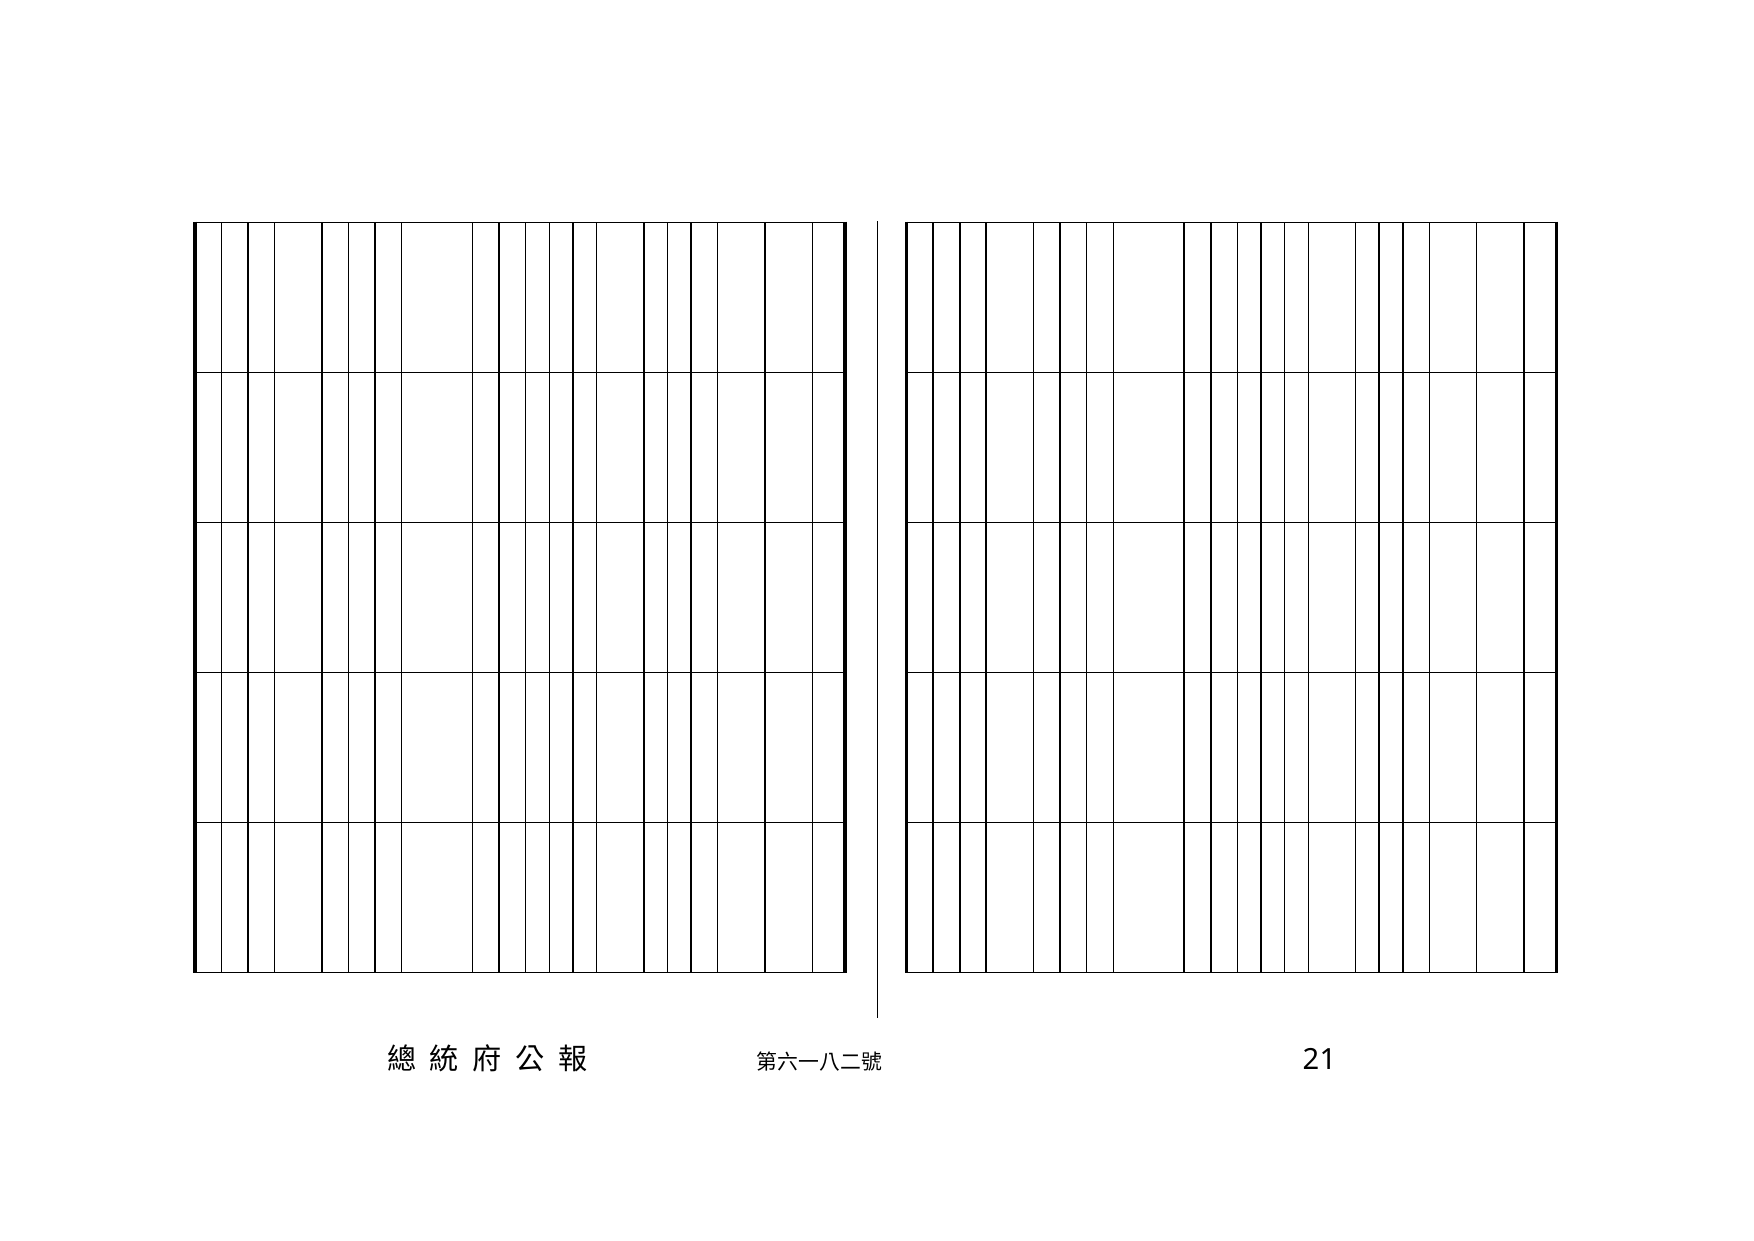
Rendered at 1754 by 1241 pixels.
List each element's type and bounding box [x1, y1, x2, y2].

table_cell [1137, 223, 1161, 372]
table_cell [961, 223, 985, 372]
table_cell [1061, 373, 1086, 522]
table_cell [425, 223, 449, 372]
table_cell [1309, 823, 1332, 972]
table_cell [718, 523, 741, 672]
table_cell [1034, 223, 1059, 372]
table_cell [402, 673, 425, 822]
table_cell [813, 823, 843, 972]
table_cell [1034, 523, 1059, 672]
table_cell [645, 373, 667, 522]
table_cell [1309, 523, 1332, 672]
table_cell [298, 373, 321, 522]
table_cell [1212, 673, 1237, 822]
table_cell [323, 673, 348, 822]
table_cell [668, 673, 690, 822]
table_cell [766, 523, 789, 672]
table_cell [1185, 523, 1210, 672]
table_cell [197, 223, 221, 372]
table_cell [1238, 373, 1260, 522]
table_cell [789, 673, 812, 822]
table_cell [908, 223, 932, 372]
table_cell [449, 823, 472, 972]
table_cell [645, 223, 667, 372]
table_cell [473, 373, 498, 522]
table_cell [1010, 823, 1033, 972]
table_cell [1500, 823, 1523, 972]
table_cell [1332, 523, 1355, 672]
table_cell [741, 373, 764, 522]
table_cell [645, 523, 667, 672]
table_cell [473, 673, 498, 822]
table_cell [668, 223, 690, 372]
table_cell [934, 223, 959, 372]
table_cell [1161, 823, 1183, 972]
table_cell [789, 223, 812, 372]
table_cell [934, 823, 959, 972]
table_cell [1061, 223, 1086, 372]
table_cell [275, 223, 298, 372]
table_cell [1114, 823, 1137, 972]
table_cell [1161, 673, 1183, 822]
table_cell [1380, 373, 1402, 522]
table_cell [668, 373, 690, 522]
table_cell [1332, 373, 1355, 522]
table_cell [766, 823, 789, 972]
table_cell [473, 523, 498, 672]
table_cell [1034, 823, 1059, 972]
table_cell [1262, 223, 1284, 372]
table_cell [908, 523, 932, 672]
table_cell [574, 373, 596, 522]
table_cell [597, 673, 620, 822]
table_cell [1525, 523, 1555, 672]
table_cell [275, 523, 298, 672]
table_cell [449, 673, 472, 822]
table_cell [766, 373, 789, 522]
table_cell [789, 523, 812, 672]
table_cell [376, 223, 401, 372]
table_cell [298, 223, 321, 372]
table_cell [1061, 823, 1086, 972]
table_cell [550, 523, 572, 672]
table_cell [1380, 523, 1402, 672]
table_cell [222, 823, 247, 972]
table_cell [1500, 223, 1523, 372]
table_cell [402, 223, 425, 372]
table_cell [1309, 673, 1332, 822]
table_cell [1525, 373, 1555, 522]
table_cell [249, 673, 274, 822]
table_cell [1212, 523, 1237, 672]
table_cell [402, 373, 425, 522]
table_cell [1262, 373, 1284, 522]
table_cell [1010, 373, 1033, 522]
table_cell [500, 673, 525, 822]
table_cell [298, 823, 321, 972]
table_cell [741, 823, 764, 972]
table_cell [1087, 223, 1113, 372]
table_cell [1185, 823, 1210, 972]
table_cell [1285, 673, 1308, 822]
table_cell [1137, 523, 1161, 672]
table_cell [718, 823, 741, 972]
table_cell [550, 223, 572, 372]
table_cell [1309, 373, 1332, 522]
table_cell [197, 673, 221, 822]
table_cell [718, 223, 741, 372]
table_cell [222, 673, 247, 822]
table_cell [526, 223, 549, 372]
table_cell [1356, 823, 1378, 972]
table_cell [1114, 673, 1137, 822]
table_cell [473, 223, 498, 372]
table_cell [692, 223, 717, 372]
table_cell [1356, 223, 1378, 372]
table_cell [1332, 223, 1355, 372]
table_cell [718, 673, 741, 822]
table_cell [376, 673, 401, 822]
table_cell [1238, 673, 1260, 822]
table_cell [222, 523, 247, 672]
table_cell [1087, 373, 1113, 522]
table_cell [766, 673, 789, 822]
table_cell [1430, 223, 1453, 372]
table_cell [692, 823, 717, 972]
table_cell [574, 673, 596, 822]
table_cell [1285, 823, 1308, 972]
table_cell [425, 523, 449, 672]
table_cell [1010, 523, 1033, 672]
table_cell [1114, 523, 1137, 672]
table_cell [376, 523, 401, 672]
table_cell [813, 223, 843, 372]
table_cell [275, 373, 298, 522]
table_cell [741, 673, 764, 822]
table_cell [1185, 373, 1210, 522]
table_cell [1477, 673, 1500, 822]
table_cell [222, 373, 247, 522]
table_cell [402, 823, 425, 972]
table_cell [425, 823, 449, 972]
table_cell [1500, 373, 1523, 522]
table_cell [961, 523, 985, 672]
table_cell [1285, 223, 1308, 372]
table_cell [1262, 523, 1284, 672]
table_cell [1238, 523, 1260, 672]
table_cell [1087, 523, 1113, 672]
table_cell [908, 373, 932, 522]
table_cell [1137, 823, 1161, 972]
table_cell [987, 373, 1010, 522]
table_cell [1285, 373, 1308, 522]
table_cell [275, 673, 298, 822]
table_cell [1137, 373, 1161, 522]
table_cell [741, 523, 764, 672]
table_cell [1262, 673, 1284, 822]
table_cell [1061, 523, 1086, 672]
table_cell [908, 823, 932, 972]
table_cell [1430, 373, 1453, 522]
table_cell [323, 823, 348, 972]
table_cell [402, 523, 425, 672]
table_cell [1332, 823, 1355, 972]
table_cell [1380, 673, 1402, 822]
table_cell [1525, 673, 1555, 822]
table_cell [1356, 673, 1378, 822]
table_cell [1332, 673, 1355, 822]
table_cell [574, 223, 596, 372]
table_cell [668, 523, 690, 672]
table_cell [1161, 223, 1183, 372]
table_cell [550, 673, 572, 822]
table_cell [500, 223, 525, 372]
table_cell [1404, 523, 1429, 672]
table_cell [249, 373, 274, 522]
table_cell [349, 223, 374, 372]
table_cell [222, 223, 247, 372]
table_cell [1500, 673, 1523, 822]
table_cell [1061, 673, 1086, 822]
table_cell [425, 373, 449, 522]
table_cell [597, 373, 620, 522]
table_cell [425, 673, 449, 822]
table_cell [1285, 523, 1308, 672]
table_cell [197, 373, 221, 522]
table_cell [1212, 373, 1237, 522]
table_cell [908, 673, 932, 822]
table_cell [961, 823, 985, 972]
table_cell [1161, 373, 1183, 522]
table_cell [574, 523, 596, 672]
table_cell [1477, 523, 1500, 672]
table_cell [789, 373, 812, 522]
table_cell [620, 223, 643, 372]
table_cell [1114, 223, 1137, 372]
table_cell [1430, 673, 1453, 822]
table_cell [1185, 673, 1210, 822]
table_cell [620, 523, 643, 672]
table_cell [934, 673, 959, 822]
table_cell [766, 223, 789, 372]
table_cell [1212, 823, 1237, 972]
table_cell [987, 673, 1010, 822]
table_cell [1477, 823, 1500, 972]
table_cell [323, 523, 348, 672]
table_cell [349, 523, 374, 672]
table_cell [376, 823, 401, 972]
table_cell [349, 823, 374, 972]
table_cell [789, 823, 812, 972]
table_cell [692, 673, 717, 822]
table_cell [1404, 823, 1429, 972]
table_cell [692, 523, 717, 672]
table_cell [376, 373, 401, 522]
table_cell [1010, 673, 1033, 822]
table_cell [934, 523, 959, 672]
table_cell [934, 373, 959, 522]
table_cell [526, 823, 549, 972]
table_cell [500, 373, 525, 522]
table_cell [550, 373, 572, 522]
table_cell [449, 373, 472, 522]
table_cell [526, 523, 549, 672]
table_cell [1500, 523, 1523, 672]
table_cell [197, 523, 221, 672]
table_cell [668, 823, 690, 972]
table_cell [1453, 223, 1476, 372]
table_cell [1034, 373, 1059, 522]
table_cell [1238, 223, 1260, 372]
table_cell [645, 823, 667, 972]
table_cell [1453, 673, 1476, 822]
table_cell [1525, 823, 1555, 972]
table_cell [249, 223, 274, 372]
table_cell [1137, 673, 1161, 822]
table_cell [449, 223, 472, 372]
table_cell [323, 223, 348, 372]
table_cell [813, 673, 843, 822]
table_cell [813, 373, 843, 522]
table_cell [1430, 523, 1453, 672]
table_cell [1453, 373, 1476, 522]
table_cell [692, 373, 717, 522]
table_cell [620, 373, 643, 522]
table_cell [620, 673, 643, 822]
table_cell [1525, 223, 1555, 372]
table_cell [1087, 673, 1113, 822]
table_cell [1430, 823, 1453, 972]
table_cell [741, 223, 764, 372]
table_cell [298, 523, 321, 672]
table_cell [197, 823, 221, 972]
table_cell [249, 523, 274, 672]
table_cell [275, 823, 298, 972]
table_cell [1356, 373, 1378, 522]
table_cell [1477, 373, 1500, 522]
table_cell [473, 823, 498, 972]
table_cell [1477, 223, 1500, 372]
table_cell [500, 523, 525, 672]
table_cell [1034, 673, 1059, 822]
table_cell [349, 373, 374, 522]
table_cell [813, 523, 843, 672]
table_cell [1087, 823, 1113, 972]
table_cell [987, 523, 1010, 672]
table_cell [526, 373, 549, 522]
table_cell [526, 673, 549, 822]
table_cell [597, 823, 620, 972]
table_cell [987, 223, 1010, 372]
table_cell [298, 673, 321, 822]
table_cell [1404, 223, 1429, 372]
table_cell [620, 823, 643, 972]
table_cell [1010, 223, 1033, 372]
table_cell [500, 823, 525, 972]
table_cell [1453, 823, 1476, 972]
table_cell [1161, 523, 1183, 672]
table_cell [449, 523, 472, 672]
table_cell [574, 823, 596, 972]
table_cell [961, 373, 985, 522]
table_cell [1212, 223, 1237, 372]
table_cell [597, 223, 620, 372]
table_cell [718, 373, 741, 522]
table_cell [987, 823, 1010, 972]
table_cell [1380, 823, 1402, 972]
table_cell [645, 673, 667, 822]
table_cell [1185, 223, 1210, 372]
table_cell [1404, 373, 1429, 522]
table_cell [550, 823, 572, 972]
table_cell [1404, 673, 1429, 822]
table_cell [1114, 373, 1137, 522]
table_cell [961, 673, 985, 822]
table_cell [1262, 823, 1284, 972]
table_cell [349, 673, 374, 822]
table_cell [597, 523, 620, 672]
table_cell [1238, 823, 1260, 972]
table_cell [1453, 523, 1476, 672]
table_cell [1380, 223, 1402, 372]
table_cell [1309, 223, 1332, 372]
table_cell [1356, 523, 1378, 672]
table_cell [323, 373, 348, 522]
table_cell [249, 823, 274, 972]
